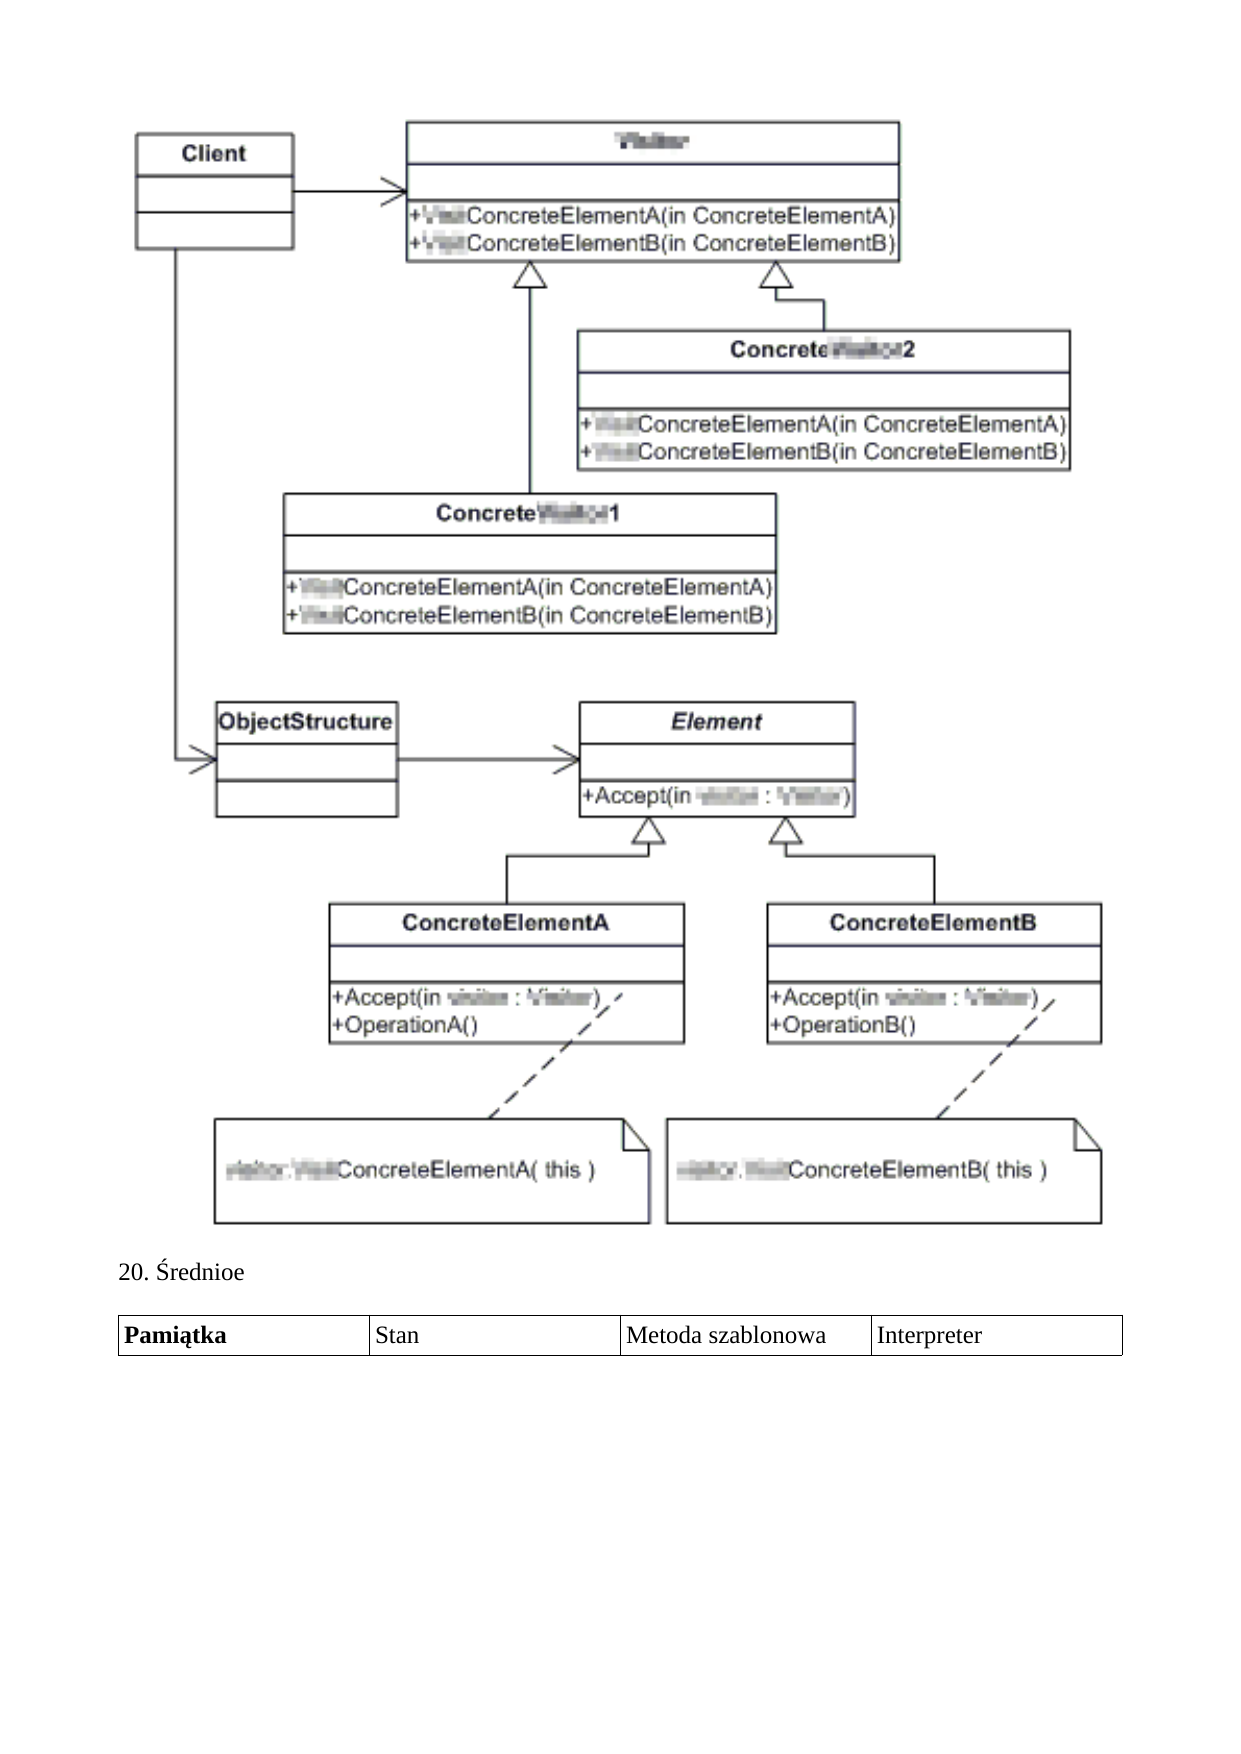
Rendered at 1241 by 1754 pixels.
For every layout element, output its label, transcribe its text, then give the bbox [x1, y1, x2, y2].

table_header Interpreter [872, 1316, 1122, 1355]
table_header Stan [370, 1316, 620, 1355]
text 20. Średnioe [118, 1257, 1122, 1286]
table_header Pamiątka [119, 1316, 369, 1355]
table_header Metoda szablonowa [621, 1316, 871, 1355]
picture [133, 118, 1107, 1229]
